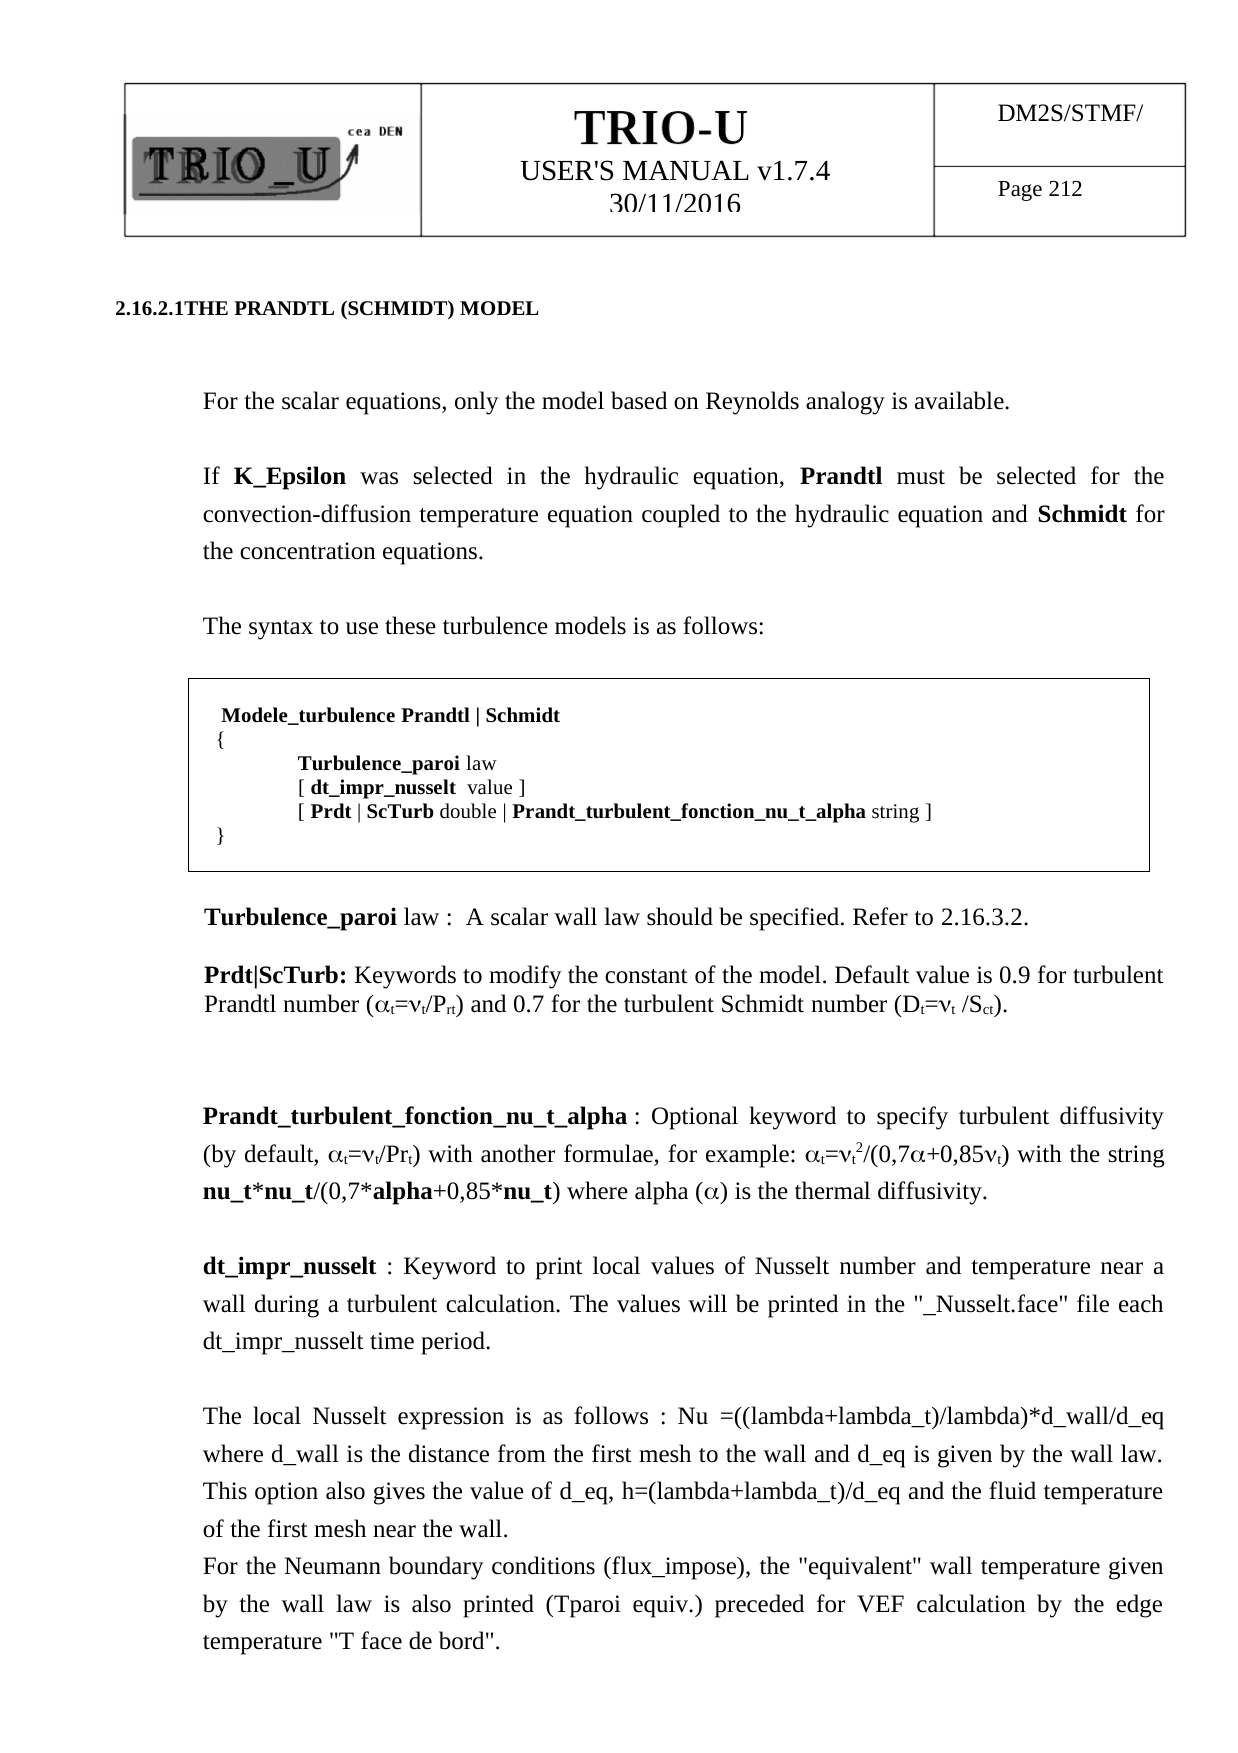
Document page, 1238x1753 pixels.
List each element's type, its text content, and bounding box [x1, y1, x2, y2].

text If K_Epsilon was selected in the hydraulic equation, Prandtl must be selected for the convection-diffusion temperature equation coupled to the hydraulic equation and Schmidt for the concentration equations. [203, 453, 1165, 565]
text The syntax to use these turbulence models is as follows: [203, 603, 1165, 640]
text Turbulence_paroi law : A scalar wall law should be specified. Refer to 2.16.3.2. [115, 901, 1196, 930]
subtitle THE PRANDTL (SCHMIDT) MODEL [115, 295, 1165, 319]
table_header Modele_turbulence Prandtl | Schmidt { Turbulence_paroi law [ dt_impr_nusselt value ] [ Prdt | ScTurb double | Prandt_turbulent_fonction_nu_t_alpha string ] } [189, 679, 1149, 871]
text Prandt_turbulent_fonction_nu_t_alpha : Optional keyword to specify turbulent diffusivity (by default, t=t/Prt) with another formulae, for example: t=t2/(0,7+0,85t) with the string nu_t*nu_t/(0,7*alpha+0,85*nu_t) where alpha () is the thermal diffusivity. [203, 1093, 1165, 1205]
text For the Neumann boundary conditions (flux_impose), the "equivalent" wall temperature given by the wall law is also printed (Tparoi equiv.) preceded for VEF calculation by the edge temperature "T face de bord". [203, 1543, 1165, 1655]
text dt_impr_nusselt : Keyword to print local values of Nusselt number and temperature near a wall during a turbulent calculation. The values will be printed in the "_Nusselt.face" file each dt_impr_nusselt time period. [203, 1243, 1165, 1355]
text The local Nusselt expression is as follows : Nu =((lambda+lambda_t)/lambda)*d_wall/d_eq where d_wall is the distance from the first mesh to the wall and d_eq is given by the wall law. This option also gives the value of d_eq, h=(lambda+lambda_t)/d_eq and the fluid temperature of the first mesh near the wall. [203, 1393, 1165, 1543]
text For the scalar equations, only the model based on Reynolds analogy is available. [203, 378, 1165, 415]
text Prdt|ScTurb: Keywords to modify the constant of the model. Default value is 0.9 for turbulent Prandtl number (t=t/Prt) and 0.7 for the turbulent Schmidt number (Dt=t /Sct). [204, 959, 1196, 1018]
